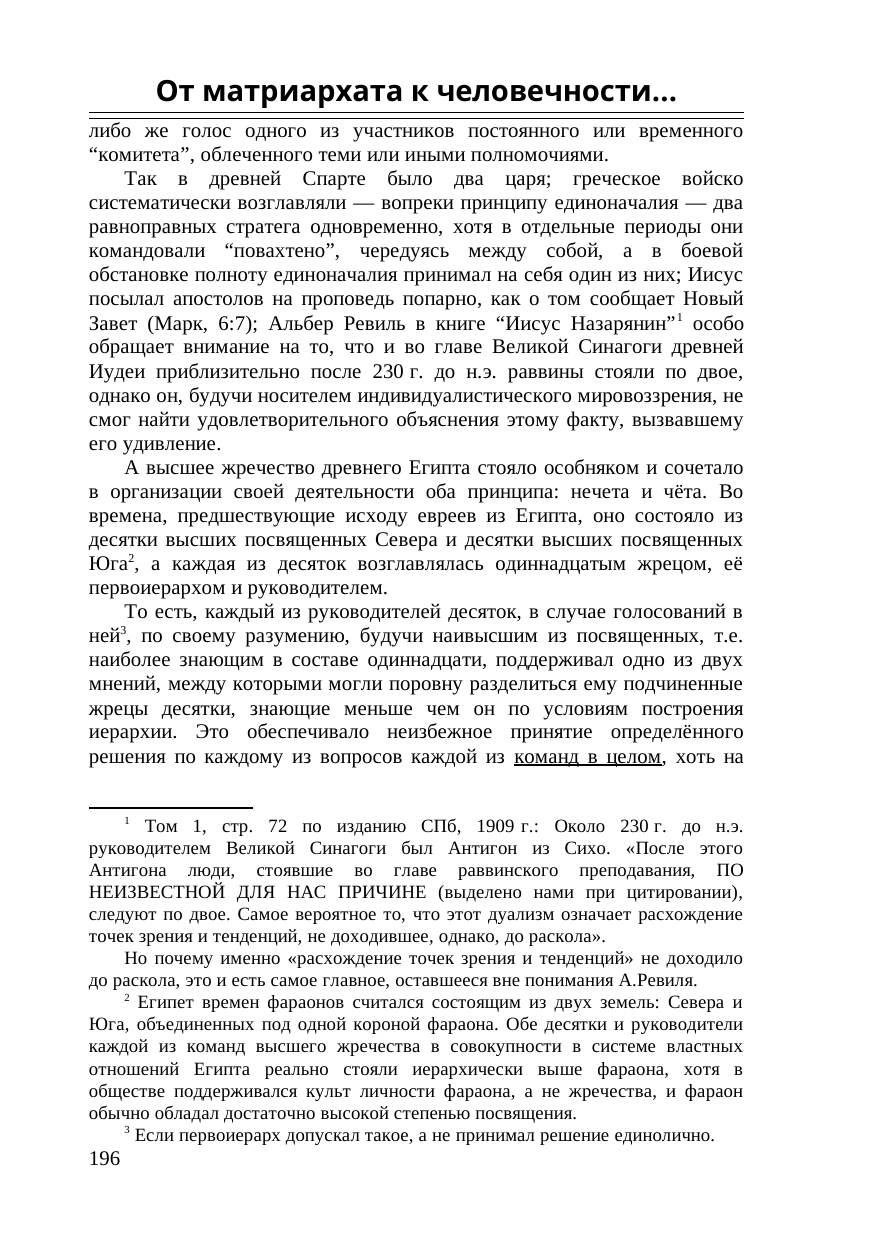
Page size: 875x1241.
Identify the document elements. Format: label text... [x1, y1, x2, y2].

text Если первоиерарх допускал такое, а не принимал решение единолично. [89, 1123, 744, 1145]
text Том 1, стр. 72 по изданию СПб, 1909 г.: Около 230 г. до н.э. руководителем Великой Синагоги был Антигон из Сихо. «После этого Антигона люди, стоявшие во главе раввинского преподавания, ПО НЕИЗВЕСТНОЙ ДЛЯ НАС ПРИЧИНЕ (выделено нами при цитировании), следуют по двое. Самое вероятное то, что этот дуализм означает расхождение точек зрения и тенденций, не доходившее, однако, до раскола». [89, 814, 744, 947]
text То есть, каждый из руководителей десяток, в случае голосований в ней, по своему разумению, будучи наивысшим из посвященных, т.е. наиболее знающим в составе одиннадцати, поддерживал одно из двух мнений, между которыми могли поровну разделиться ему подчиненные жрецы десятки, знающие меньше чем он по условиям построения иерархии. Это обеспечивало неизбежное принятие определённого решения по каждому из вопросов каждой из команд в целом, хоть на [89, 599, 744, 767]
text А высшее жречество древнего Египта стояло особняком и сочетало в организации своей деятельности оба принципа: нечета и чёта. Во времена, предшествующие исходу евреев из Египта, оно состояло из десятки высших посвященных Севера и десятки высших посвященных Юга, а каждая из десяток возглавлялась одиннадцатым жрецом, её первоиерархом и руководителем. [89, 455, 744, 599]
text Так в древней Спарте было два царя; греческое войско систематически возглавляли — вопреки принципу единоначалия — два равноправных стратега одновременно, хотя в отдельные периоды они командовали “повахтено”, чередуясь между собой, а в боевой обстановке полноту единоначалия принимал на себя один из них; Иисус посылал апостолов на проповедь попарно, как о том сообщает Новый Завет (Марк, 6:7); Альбер Ревиль в книге “Иисус Назарянин” особо обращает внимание на то, что и во главе Великой Синагоги древней Иудеи приблизительно после 230 г. до н.э. раввины стояли по двое, однако он, будучи носителем индивидуалистического мировоззрения, не смог найти удовлетворительного объяснения этому факту, вызвавшему его удивление. [89, 166, 744, 455]
text Египет времен фараонов считался состоящим из двух земель: Севера и Юга, объединенных под одной короной фараона. Обе десятки и руководители каждой из команд высшего жречества в совокупности в системе властных отношений Египта реально стояли иерархически выше фараона, хотя в обществе поддерживался культ личности фараона, а не жречества, и фараон обычно обладал достаточно высокой степенью посвящения. [89, 991, 744, 1123]
text либо же голос одного из участников постоянного или временного “комитета”, облеченного теми или иными полномочиями. [89, 119, 744, 166]
text Но почему именно «расхождение точек зрения и тенденций» не доходило до раскола, это и есть самое главное, оставшееся вне понимания А.Ревиля. [89, 947, 744, 991]
